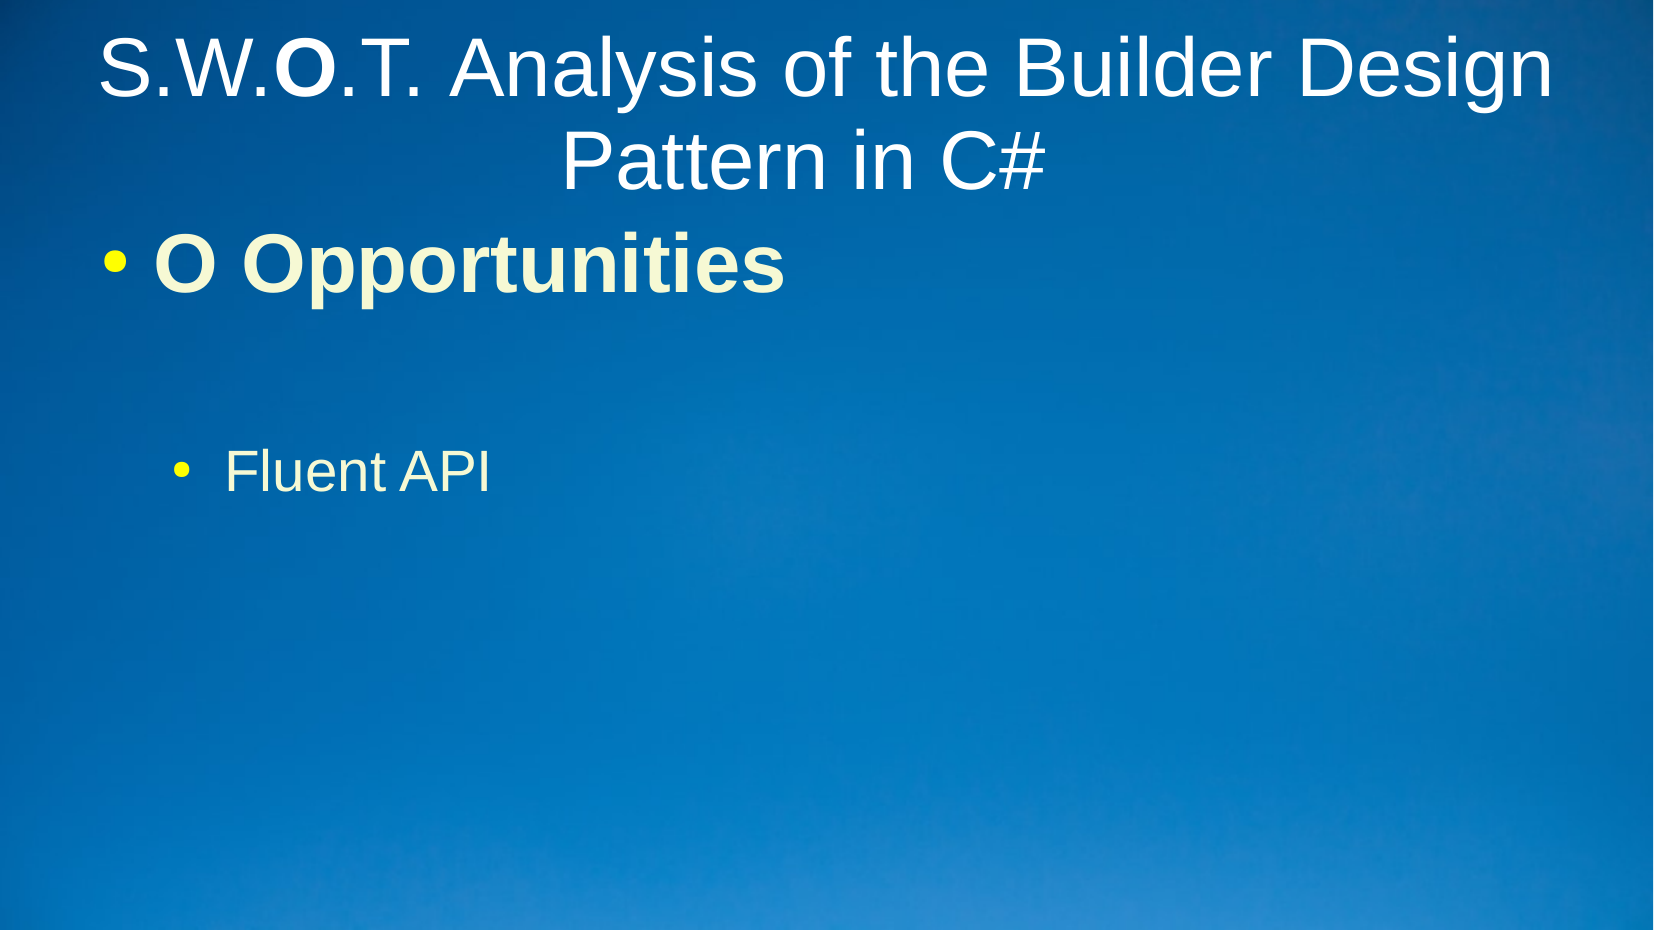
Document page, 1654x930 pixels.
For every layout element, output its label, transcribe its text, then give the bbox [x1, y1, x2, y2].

list O Opportunities Fluent API [82, 217, 1571, 757]
title S.W.O.T. Analysis of the Builder Design Pattern in C# [82, 21, 1571, 208]
picture [0, 0, 1654, 930]
